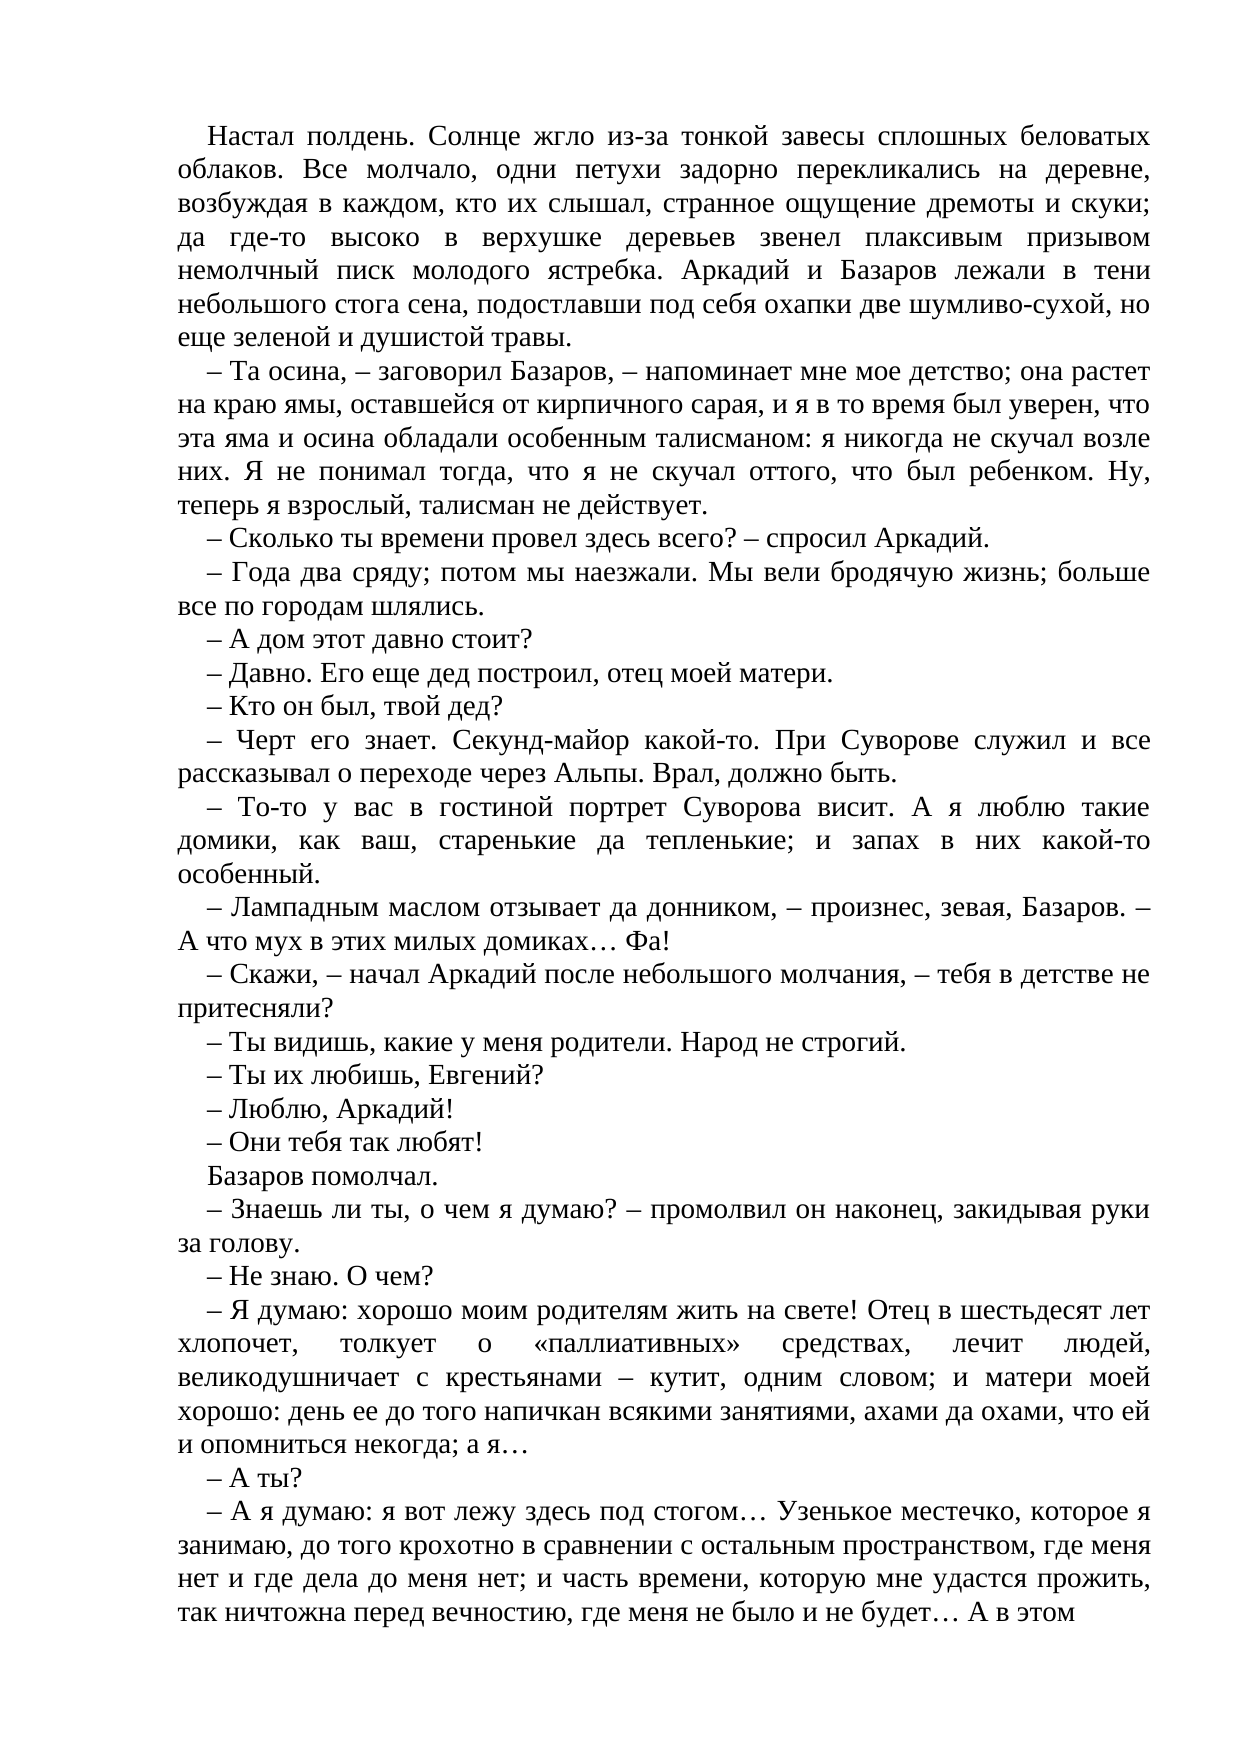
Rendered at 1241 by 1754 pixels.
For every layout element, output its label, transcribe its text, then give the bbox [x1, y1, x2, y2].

text – Давно. Его еще дед построил, отец моей матери. [177, 655, 1152, 688]
text – Ты их любишь, Евгений? [177, 1057, 1152, 1091]
text – Та осина, – заговорил Базаров, – напоминает мне мое детство; она растет на краю ямы, оставшейся от кирпичного сарая, и я в то время был уверен, что эта яма и осина обладали особенным талисманом: я никогда не скучал возле них. Я не понимал тогда, что я не скучал оттого, что был ребенком. Ну, теперь я взрослый, талисман не действует. [177, 353, 1152, 521]
text – Лампадным маслом отзывает да донником, – произнес, зевая, Базаров. – А что мух в этих милых домиках… Фа! [177, 889, 1152, 957]
text – Сколько ты времени провел здесь всего? – спросил Аркадий. [177, 521, 1152, 554]
text – Люблю, Аркадий! [177, 1091, 1152, 1124]
text Настал полдень. Солнце жгло из-за тонкой завесы сплошных беловатых облаков. Все молчало, одни петухи задорно перекликались на деревне, возбуждая в каждом, кто их слышал, странное ощущение дремоты и скуки; да где-то высоко в верхушке деревьев звенел плаксивым призывом немолчный писк молодого ястребка. Аркадий и Базаров лежали в тени небольшого стога сена, подостлавши под себя охапки две шумливо-сухой, но еще зеленой и душистой травы. [177, 118, 1152, 353]
text – То-то у вас в гостиной портрет Суворова висит. А я люблю такие домики, как ваш, старенькие да тепленькие; и запах в них какой-то особенный. [177, 789, 1152, 889]
text – Кто он был, твой дед? [177, 688, 1152, 722]
text – Ты видишь, какие у меня родители. Народ не строгий. [177, 1024, 1152, 1057]
text – Скажи, – начал Аркадий после небольшого молчания, – тебя в детстве не притесняли? [177, 957, 1152, 1024]
text – А я думаю: я вот лежу здесь под стогом… Узенькое местечко, которое я занимаю, до того крохотно в сравнении с остальным пространством, где меня нет и где дела до меня нет; и часть времени, которую мне удастся прожить, так ничтожна перед вечностию, где меня не было и не будет… А в этом [177, 1493, 1152, 1627]
text – Года два сряду; потом мы наезжали. Мы вели бродячую жизнь; больше все по городам шлялись. [177, 554, 1152, 621]
text – Я думаю: хорошо моим родителям жить на свете! Отец в шестьдесят лет хлопочет, толкует о «паллиативных» средствах, лечит людей, великодушничает с крестьянами – кутит, одним словом; и матери моей хорошо: день ее до того напичкан всякими занятиями, ахами да охами, что ей и опомниться некогда; а я… [177, 1292, 1152, 1460]
text – Знаешь ли ты, о чем я думаю? – промолвил он наконец, закидывая руки за голову. [177, 1191, 1152, 1258]
text – А ты? [177, 1460, 1152, 1493]
text – Черт его знает. Секунд-майор какой-то. При Суворове служил и все рассказывал о переходе через Альпы. Врал, должно быть. [177, 722, 1152, 789]
text – Они тебя так любят! [177, 1124, 1152, 1158]
text – Не знаю. О чем? [177, 1258, 1152, 1292]
text – А дом этот давно стоит? [177, 621, 1152, 655]
text Базаров помолчал. [177, 1158, 1152, 1191]
